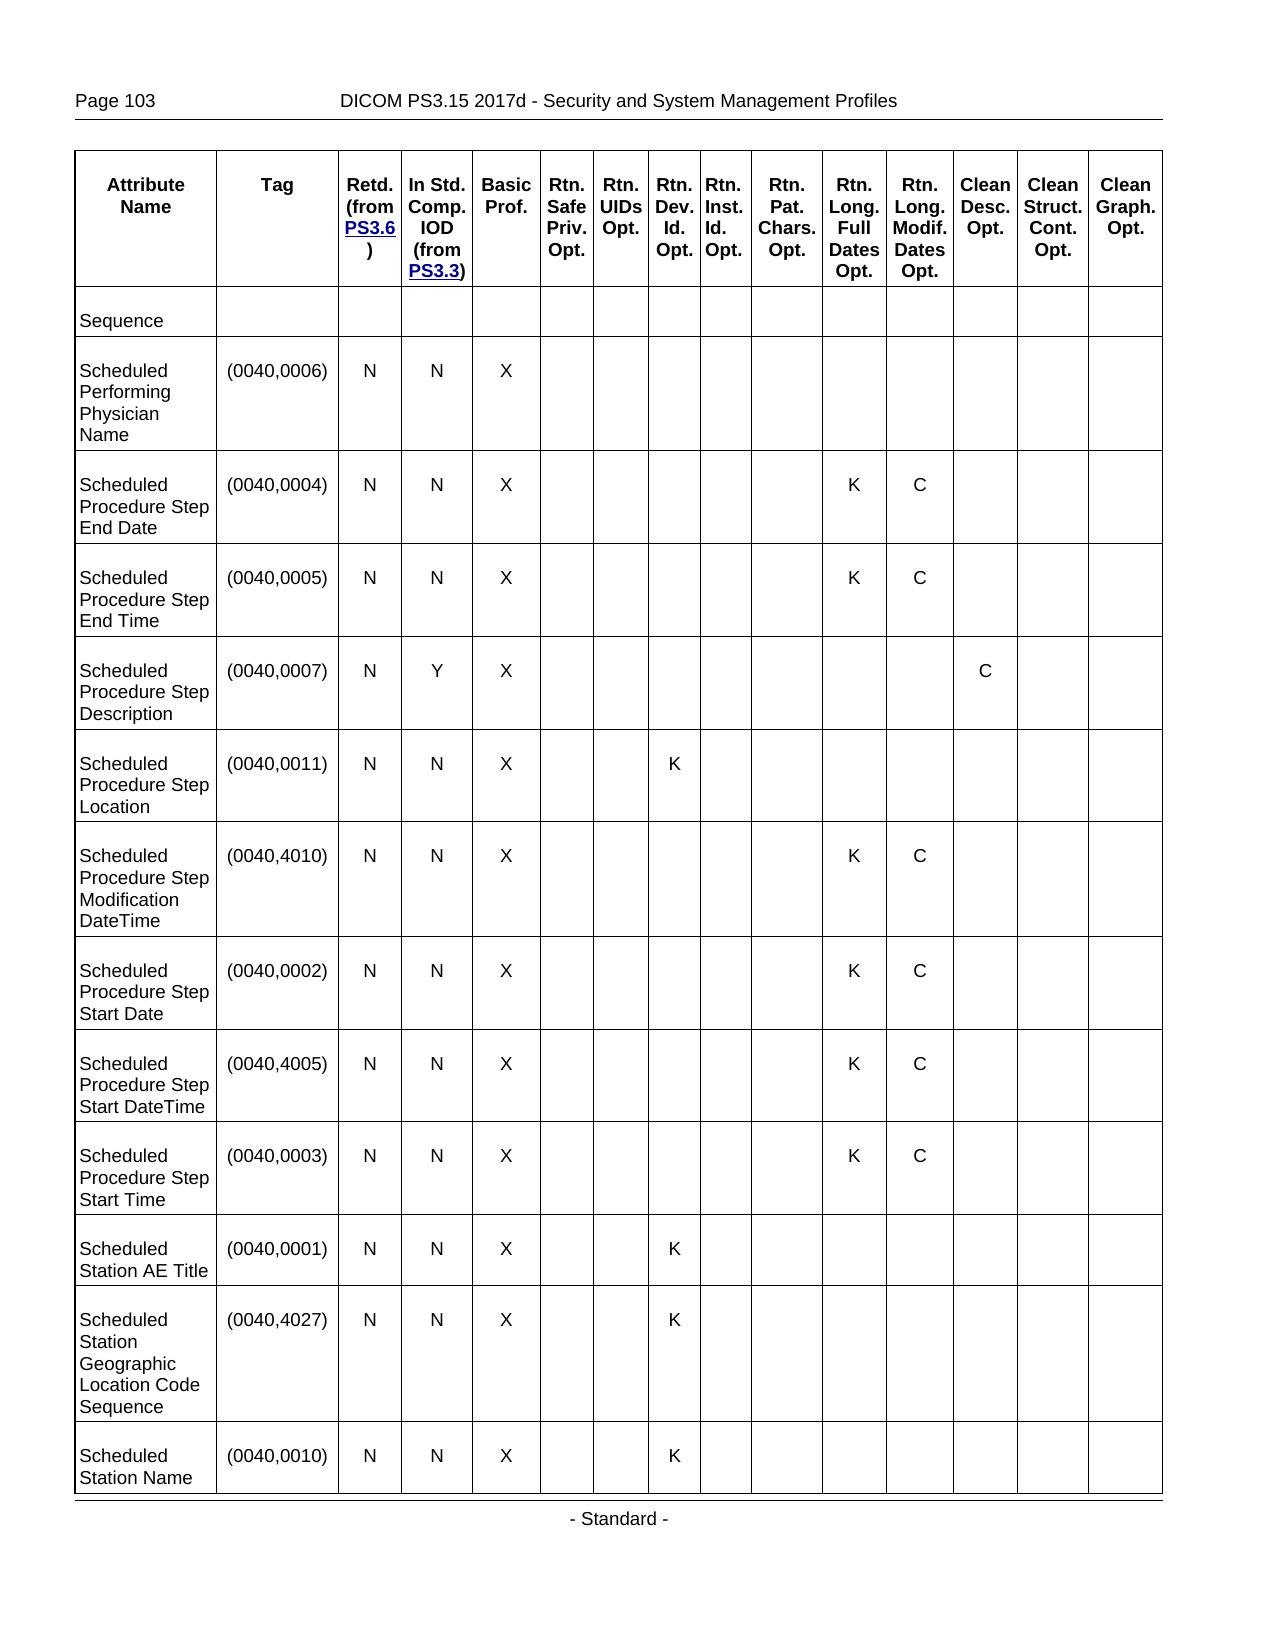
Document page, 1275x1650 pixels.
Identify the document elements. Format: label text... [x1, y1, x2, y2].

table_cell N [402, 337, 472, 450]
table_cell (0040,0005) [217, 544, 338, 636]
table_cell [649, 1030, 700, 1121]
table_cell N [339, 1122, 401, 1214]
table_cell N [339, 637, 401, 728]
table_cell [954, 1122, 1017, 1214]
table_cell [752, 544, 822, 636]
table_cell (0040,0006) [217, 337, 338, 450]
table_cell C [887, 822, 953, 936]
table_cell [752, 937, 822, 1028]
table_cell [701, 1030, 751, 1121]
table_cell Scheduled Procedure Step Description [76, 637, 216, 728]
table_cell [473, 287, 540, 336]
table_cell Scheduled Procedure Step End Time [76, 544, 216, 636]
table_cell Scheduled Performing Physician Name [76, 337, 216, 450]
table_cell K [823, 822, 886, 936]
table_cell (0040,0011) [217, 730, 338, 821]
table_cell [594, 1422, 648, 1492]
table_cell [701, 1286, 751, 1421]
table_header Tag [217, 151, 338, 286]
table_cell [217, 287, 338, 336]
table_header Rtn. Inst. Id. Opt. [701, 151, 751, 286]
table_cell N [402, 1286, 472, 1421]
table_cell N [339, 1286, 401, 1421]
table_cell Scheduled Station Geographic Location Code Sequence [76, 1286, 216, 1421]
table_header Rtn. UIDs Opt. [594, 151, 648, 286]
table_cell N [339, 1030, 401, 1121]
table_cell [1089, 287, 1162, 336]
table_cell [594, 337, 648, 450]
table_cell Y [402, 637, 472, 728]
table_cell Sequence [76, 287, 216, 336]
table_header Clean Graph. Opt. [1089, 151, 1162, 286]
table_cell [1018, 637, 1088, 728]
table_cell Scheduled Station Name [76, 1422, 216, 1492]
table_cell [701, 451, 751, 543]
table_cell [752, 1286, 822, 1421]
table_cell [701, 730, 751, 821]
table_cell [1018, 1122, 1088, 1214]
table_cell [1089, 1286, 1162, 1421]
table_cell [1018, 1030, 1088, 1121]
table_cell [541, 544, 593, 636]
table_cell X [473, 1286, 540, 1421]
table_cell [1089, 544, 1162, 636]
table_cell [823, 1286, 886, 1421]
table_cell [823, 1422, 886, 1492]
table_cell N [402, 451, 472, 543]
table_cell [954, 287, 1017, 336]
table_cell [752, 451, 822, 543]
table_cell [752, 337, 822, 450]
table_cell X [473, 1422, 540, 1492]
table_cell [701, 822, 751, 936]
table_cell Scheduled Procedure Step Modification DateTime [76, 822, 216, 936]
table_cell N [339, 544, 401, 636]
table_cell [1089, 1030, 1162, 1121]
table_cell [649, 637, 700, 728]
table_cell N [402, 1030, 472, 1121]
table_cell [594, 1030, 648, 1121]
table_cell [1018, 1215, 1088, 1285]
table_cell X [473, 637, 540, 728]
table_cell [649, 822, 700, 936]
table_cell N [402, 937, 472, 1028]
table_cell [887, 730, 953, 821]
table_cell [752, 1122, 822, 1214]
table_cell [887, 1286, 953, 1421]
table_cell C [954, 637, 1017, 728]
table_cell X [473, 1122, 540, 1214]
table_cell [752, 822, 822, 936]
table_cell [887, 637, 953, 728]
table_cell [1089, 1422, 1162, 1492]
table_cell [752, 1030, 822, 1121]
table_cell [701, 637, 751, 728]
table_cell [1018, 1422, 1088, 1492]
table_cell K [823, 1122, 886, 1214]
table_cell [594, 544, 648, 636]
table_cell (0040,0007) [217, 637, 338, 728]
table_cell [752, 1422, 822, 1492]
table_cell X [473, 337, 540, 450]
table_cell [1018, 822, 1088, 936]
table_cell [823, 637, 886, 728]
table_cell [954, 937, 1017, 1028]
table_cell [752, 637, 822, 728]
table_cell [594, 1215, 648, 1285]
table_cell [823, 730, 886, 821]
table_cell N [339, 730, 401, 821]
table_cell [541, 451, 593, 543]
table_cell N [339, 1422, 401, 1492]
table_cell [541, 1286, 593, 1421]
table_header Rtn. Long. Full Dates Opt. [823, 151, 886, 286]
table_cell [541, 1422, 593, 1492]
table_cell (0040,0002) [217, 937, 338, 1028]
table_cell [1089, 730, 1162, 821]
table_cell [541, 337, 593, 450]
table_cell [701, 1122, 751, 1214]
table_header Rtn. Dev. Id. Opt. [649, 151, 700, 286]
table_cell [954, 822, 1017, 936]
table_cell N [402, 544, 472, 636]
table_cell [954, 1422, 1017, 1492]
table_cell [1089, 822, 1162, 936]
table_cell [594, 637, 648, 728]
table_cell C [887, 451, 953, 543]
table_header In Std. Comp. IOD (from PS3.3) [402, 151, 472, 286]
table_cell [1018, 730, 1088, 821]
table_cell [954, 544, 1017, 636]
table_cell C [887, 1122, 953, 1214]
table_cell [887, 287, 953, 336]
table_cell K [649, 730, 700, 821]
table_cell [541, 822, 593, 936]
table_cell [541, 730, 593, 821]
table_cell K [649, 1286, 700, 1421]
table_cell [1018, 544, 1088, 636]
table_cell [701, 544, 751, 636]
table_cell [541, 1030, 593, 1121]
table_cell [954, 337, 1017, 450]
table_cell C [887, 1030, 953, 1121]
table_cell (0040,4005) [217, 1030, 338, 1121]
table_cell C [887, 544, 953, 636]
table_cell Scheduled Procedure Step Start Date [76, 937, 216, 1028]
table_cell X [473, 730, 540, 821]
table_cell [541, 1122, 593, 1214]
table_cell N [402, 1422, 472, 1492]
table_cell [541, 287, 593, 336]
table_cell K [823, 451, 886, 543]
table_cell [954, 730, 1017, 821]
table_cell [1018, 1286, 1088, 1421]
table_header Retd. (from PS3.6) [339, 151, 401, 286]
table_cell Scheduled Procedure Step Location [76, 730, 216, 821]
table_cell [594, 730, 648, 821]
table_cell N [339, 937, 401, 1028]
table_cell [1018, 451, 1088, 543]
table_cell (0040,0003) [217, 1122, 338, 1214]
table_cell [701, 1215, 751, 1285]
table_cell X [473, 544, 540, 636]
table_header Clean Struct. Cont. Opt. [1018, 151, 1088, 286]
table_cell [954, 1286, 1017, 1421]
table_header Basic Prof. [473, 151, 540, 286]
table_cell N [339, 337, 401, 450]
table_cell [649, 937, 700, 1028]
table_cell [823, 287, 886, 336]
table_cell N [402, 1122, 472, 1214]
table_cell [541, 1215, 593, 1285]
table_cell K [649, 1215, 700, 1285]
table_cell K [823, 937, 886, 1028]
table_cell Scheduled Station AE Title [76, 1215, 216, 1285]
table_cell X [473, 1030, 540, 1121]
table_header Attribute Name [76, 151, 216, 286]
table_cell [887, 1422, 953, 1492]
table_cell Scheduled Procedure Step Start Time [76, 1122, 216, 1214]
table_cell [649, 337, 700, 450]
table_cell [701, 287, 751, 336]
table_cell [823, 337, 886, 450]
table_cell [1018, 337, 1088, 450]
table_cell K [823, 1030, 886, 1121]
table_cell [752, 1215, 822, 1285]
table_cell N [402, 822, 472, 936]
table_cell C [887, 937, 953, 1028]
table_cell [649, 287, 700, 336]
table_cell [594, 1286, 648, 1421]
table_cell X [473, 822, 540, 936]
table_cell [594, 937, 648, 1028]
table_header Rtn. Pat. Chars. Opt. [752, 151, 822, 286]
table_cell [752, 730, 822, 821]
table_cell [1089, 337, 1162, 450]
table_cell [701, 937, 751, 1028]
table_cell Scheduled Procedure Step Start DateTime [76, 1030, 216, 1121]
table_cell N [339, 1215, 401, 1285]
table_header Rtn. Long. Modif. Dates Opt. [887, 151, 953, 286]
table_cell [752, 287, 822, 336]
table_cell [402, 287, 472, 336]
table_cell N [402, 1215, 472, 1285]
table_cell [887, 1215, 953, 1285]
table_cell [594, 822, 648, 936]
table_cell K [649, 1422, 700, 1492]
table_cell N [339, 822, 401, 936]
table_cell X [473, 451, 540, 543]
table_cell [541, 637, 593, 728]
table_cell [541, 937, 593, 1028]
table_cell X [473, 937, 540, 1028]
table_cell (0040,4010) [217, 822, 338, 936]
table_cell [701, 337, 751, 450]
table_cell (0040,0010) [217, 1422, 338, 1492]
table_cell [594, 287, 648, 336]
table_cell [649, 1122, 700, 1214]
table_cell X [473, 1215, 540, 1285]
table_cell [1089, 1122, 1162, 1214]
table_cell [339, 287, 401, 336]
table_cell K [823, 544, 886, 636]
table_cell (0040,0004) [217, 451, 338, 543]
table_cell (0040,0001) [217, 1215, 338, 1285]
table_cell [594, 1122, 648, 1214]
table_header Rtn. Safe Priv. Opt. [541, 151, 593, 286]
table_cell [649, 544, 700, 636]
table_cell [954, 451, 1017, 543]
table_cell [649, 451, 700, 543]
table_header Clean Desc. Opt. [954, 151, 1017, 286]
table_cell [1018, 287, 1088, 336]
table_cell [887, 337, 953, 450]
table_cell [701, 1422, 751, 1492]
table_cell [954, 1215, 1017, 1285]
table_cell [1089, 637, 1162, 728]
table_cell [954, 1030, 1017, 1121]
table_cell [1089, 937, 1162, 1028]
table_cell N [402, 730, 472, 821]
table_cell [1018, 937, 1088, 1028]
table_cell [1089, 1215, 1162, 1285]
table_cell N [339, 451, 401, 543]
table_cell [594, 451, 648, 543]
table_cell Scheduled Procedure Step End Date [76, 451, 216, 543]
table_cell [1089, 451, 1162, 543]
table_cell (0040,4027) [217, 1286, 338, 1421]
table_cell [823, 1215, 886, 1285]
